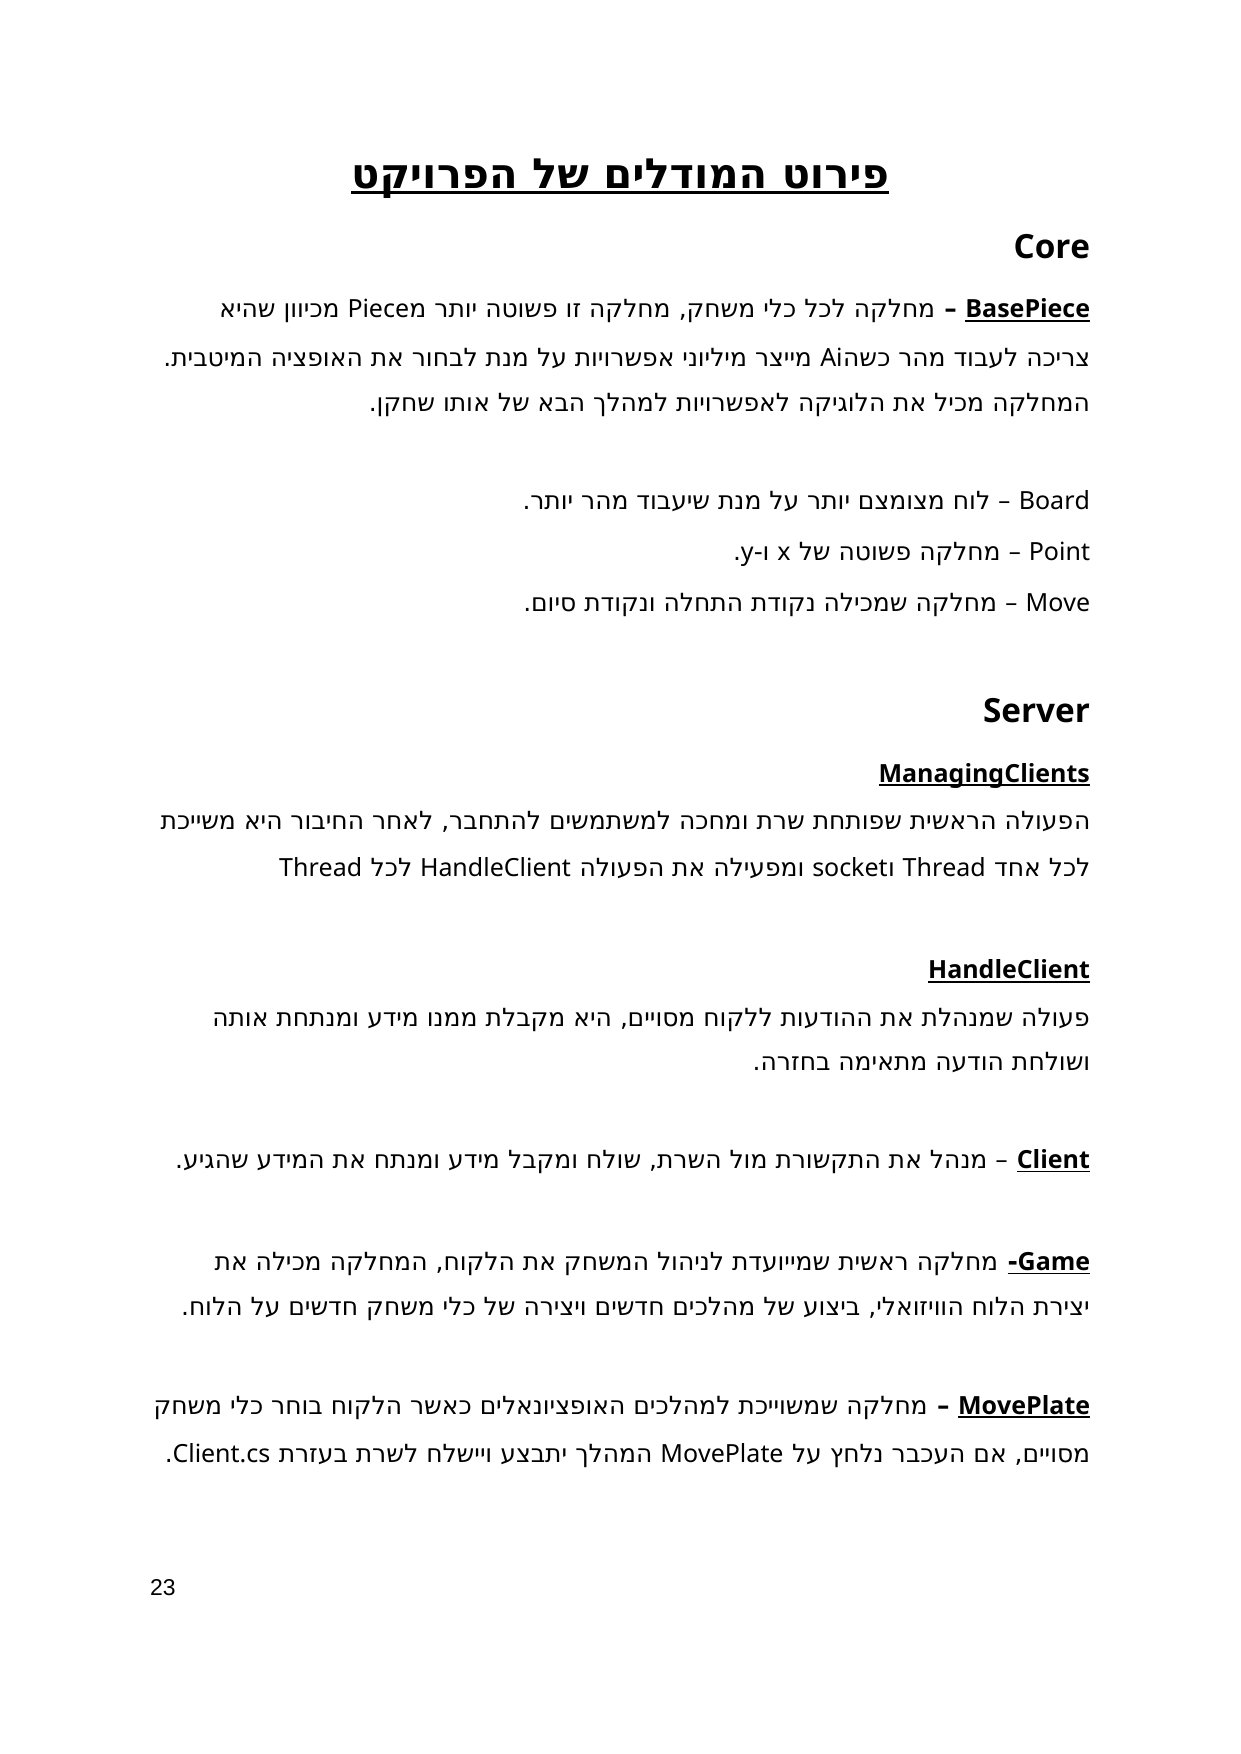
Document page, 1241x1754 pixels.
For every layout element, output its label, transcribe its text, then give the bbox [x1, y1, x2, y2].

text MovePlate – מחלקה שמשוייכת למהלכים האופציונאלים כאשר הלקוח בוחר כלי משחק מסויים, אם העכבר נלחץ על MovePlate המהלך יתבצע ויישלח לשרת בעזרת Client.cs. [150, 1387, 1090, 1470]
text Core [150, 223, 1090, 268]
text פעולה שמנהלת את ההודעות ללקוח מסויים, היא מקבלת ממנו מידע ומנתחת אותה ושולחת הודעה מתאימה בחזרה. [150, 1003, 1090, 1076]
text הפעולה הראשית שפותחת שרת ומחכה למשתמשים להתחבר, לאחר החיבור היא משייכת לכל אחד Thread וsocket ומפעילה את הפעולה HandleClient לכל Thread [150, 806, 1090, 884]
text HandleClient [150, 952, 1090, 986]
text Client – מנהל את התקשורת מול השרת, שולח ומקבל מידע ומנתח את המידע שהגיע. [150, 1142, 1090, 1176]
text BasePiece – מחלקה לכל כלי משחק, מחלקה זו פשוטה יותר מPiece מכיוון שהיא צריכה לעבוד מהר כשהAi מייצר מיליוני אפשרויות על מנת לבחור את האופציה המיטבית. המחלקה מכיל את הלוגיקה לאפשרויות למהלך הבא של אותו שחקן. [150, 291, 1090, 417]
text פירוט המודלים של הפרויקט [150, 150, 1090, 198]
text Game- מחלקה ראשית שמייועדת לניהול המשחק את הלקוח, המחלקה מכילה את יצירת הלוח הוויזואלי, ביצוע של מהלכים חדשים ויצירה של כלי משחק חדשים על הלוח. [150, 1244, 1090, 1322]
text Point – מחלקה פשוטה של x ו-y. [150, 534, 1090, 568]
text Board – לוח מצומצם יותר על מנת שיעבוד מהר יותר. [150, 483, 1090, 517]
text Server [150, 687, 1090, 733]
text ManagingClients [150, 755, 1090, 789]
text Move – מחלקה שמכילה נקודת התחלה ונקודת סיום. [150, 585, 1090, 619]
